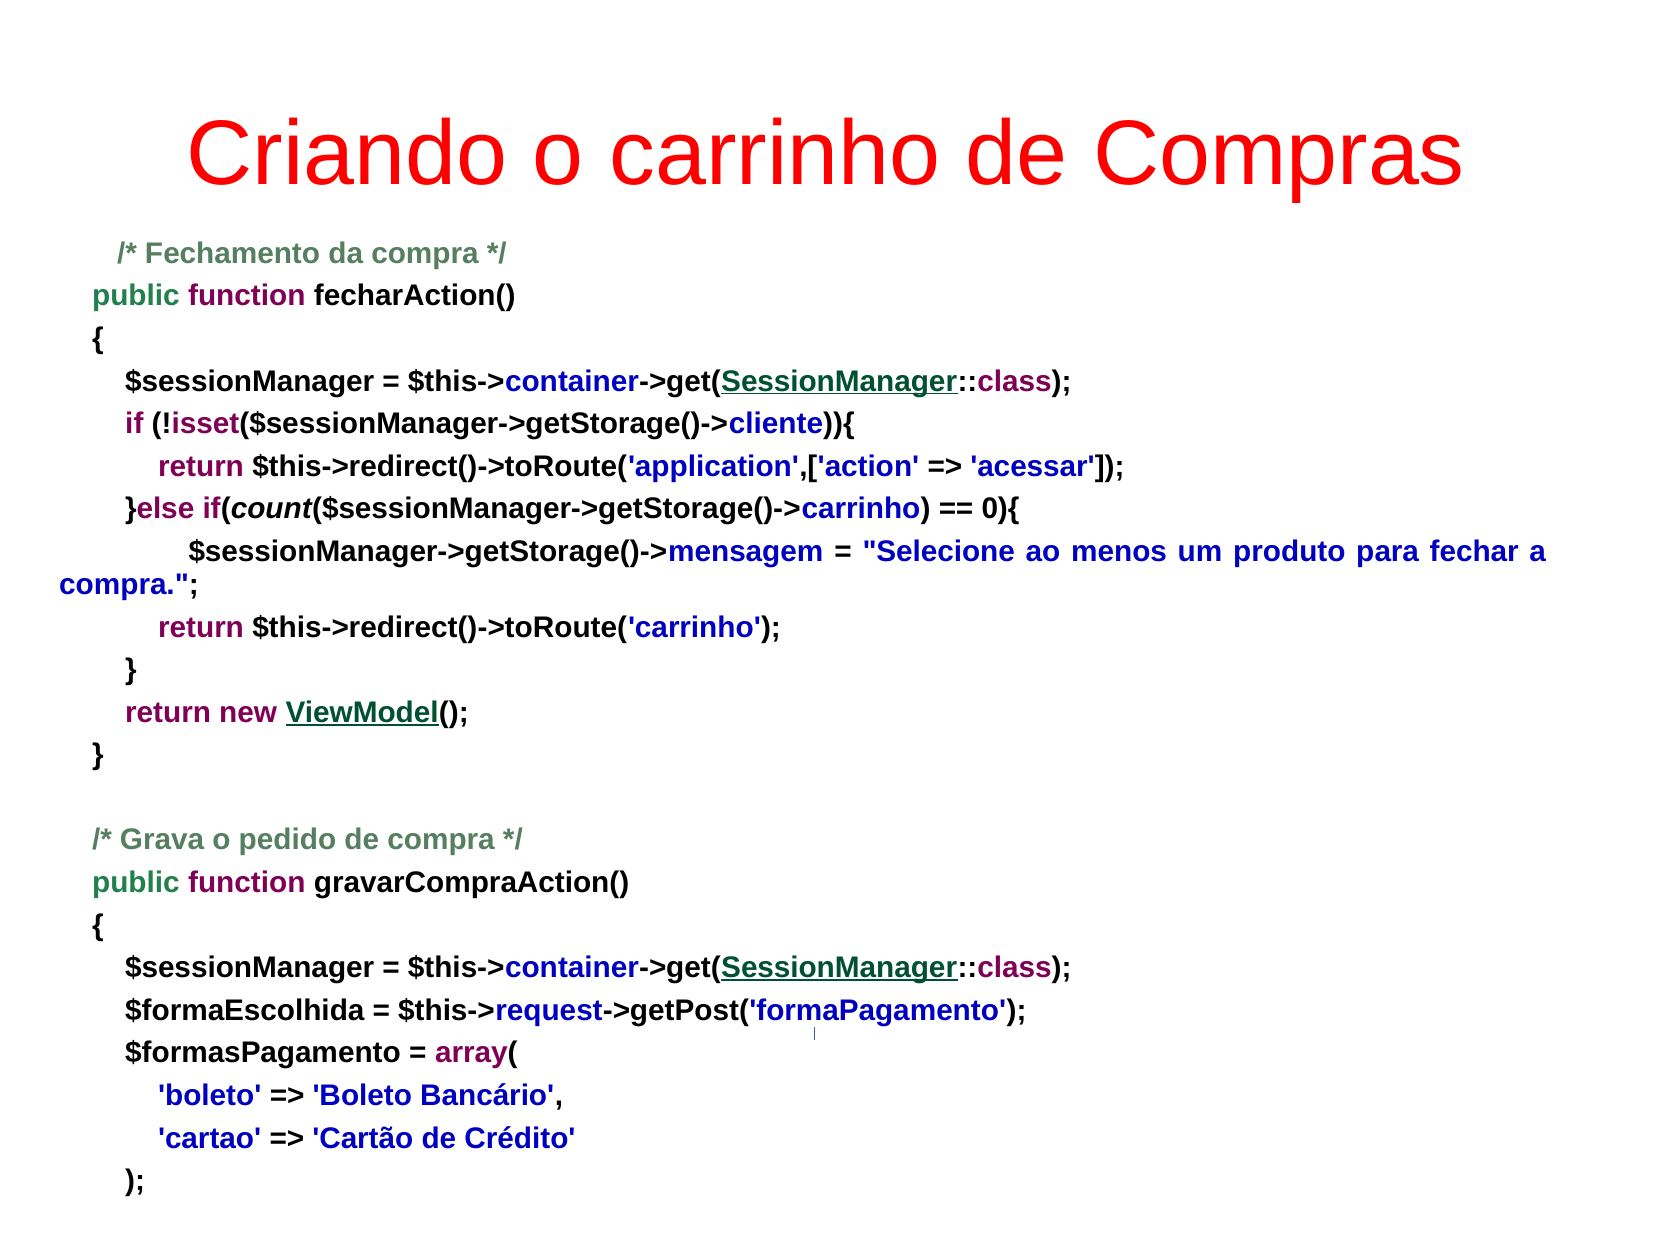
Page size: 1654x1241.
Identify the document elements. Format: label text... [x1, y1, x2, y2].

list /* Fechamento da compra */ public function fecharAction() { $sessionManager = $this->container->get(SessionManager::class); if (!isset($sessionManager->getStorage()->cliente)){ return $this->redirect()->toRoute('application',['action' => 'acessar']); }else if(count($sessionManager->getStorage()->carrinho) == 0){ $sessionManager->getStorage()->mensagem = "Selecione ao menos um produto para fechar a compra."; return $this->redirect()->toRoute('carrinho'); } return new ViewModel(); } /* Grava o pedido de compra */ public function gravarCompraAction() { $sessionManager = $this->container->get(SessionManager::class); $formaEscolhida = $this->request->getPost('formaPagamento'); $formasPagamento = array( 'boleto' => 'Boleto Bancário', 'cartao' => 'Cartão de Crédito' ); [59, 236, 1548, 1205]
title Criando o carrinho de Compras [82, 49, 1571, 257]
